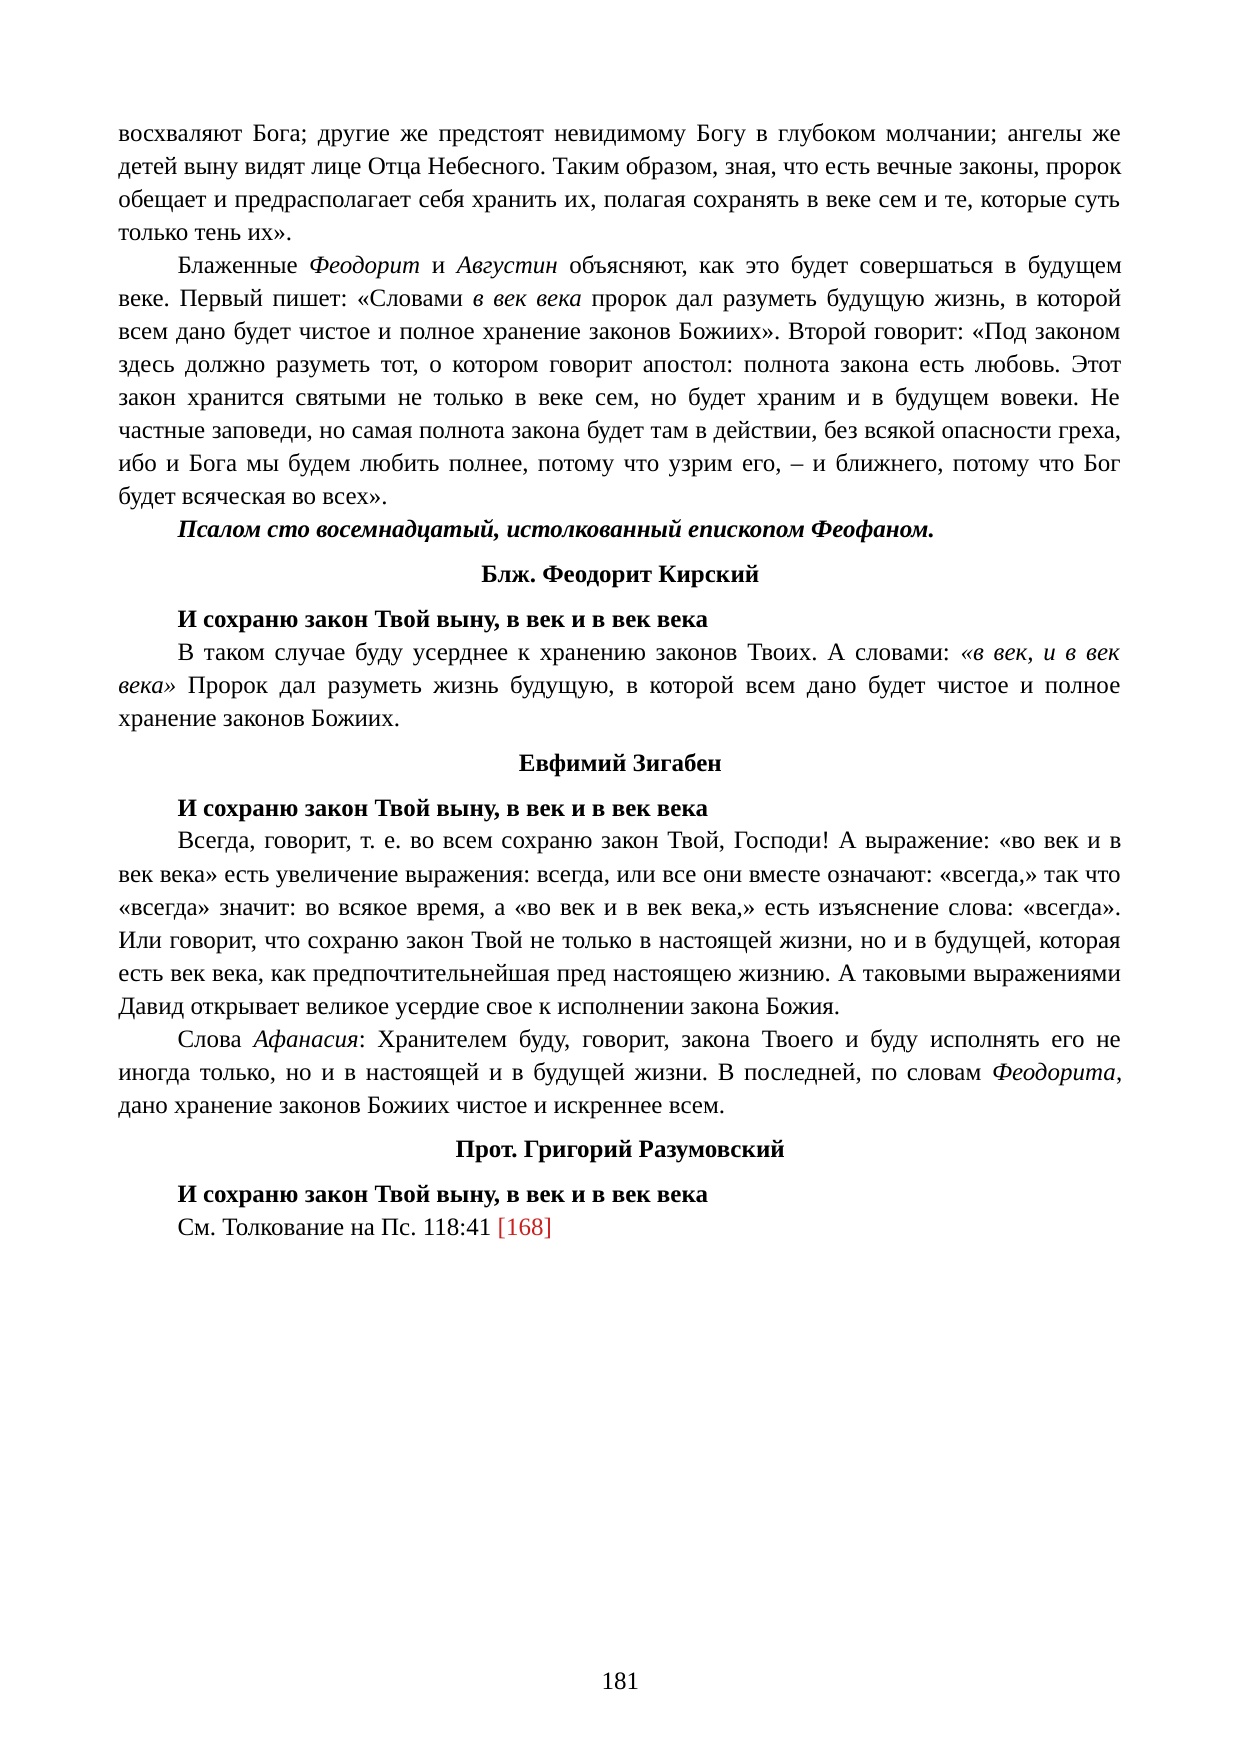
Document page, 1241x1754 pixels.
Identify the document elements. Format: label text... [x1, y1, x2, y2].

text См. Толкование на Пс. 118:41 [168] [118, 1212, 1122, 1241]
text Всегда, говорит, т. е. во всем сохраню закон Твой, Господи! А выражение: «во век и в век века» есть увеличение выражения: всегда, или все они вместе означают: «всегда,» так что «всегда» значит: во всякое время, а «во век и в век века,» есть изъяснение слова: «всегда». Или говорит, что сохраню закон Твой не только в настоящей жизни, но и в будущей, которая есть век века, как предпочтительнейшая пред настоящею жизнию. А таковыми выражениями Давид открывает великое усердие свое к исполнении закона Божия. [118, 826, 1122, 1019]
subtitle Прот. Григорий Разумовский [118, 1134, 1122, 1163]
text И сохраню закон Твой выну, в век и в век века [118, 793, 1122, 821]
text И сохраню закон Твой выну, в век и в век века [118, 604, 1122, 633]
text В таком случае буду усерднее к хранению законов Твоих. А словами: «в век, и в век века» Пророк дал разуметь жизнь будущую, в которой всем дано будет чистое и полное хранение законов Божиих. [118, 637, 1122, 732]
subtitle Евфимий Зигабен [118, 748, 1122, 777]
text Псалом сто восемнадцатый, истолкованный епископом Феофаном. [118, 514, 1122, 543]
text И сохраню закон Твой выну, в век и в век века [118, 1179, 1122, 1208]
text Слова Афанасия: Хранителем буду, говорит, закона Твоего и буду исполнять его не иногда только, но и в настоящей и в будущей жизни. В последней, по словам Феодорита, дано хранение законов Божиих чистое и искреннее всем. [118, 1024, 1122, 1118]
text восхваляют Бога; другие же предстоят невидимому Богу в глубоком молчании; ангелы же детей выну видят лице Отца Небесного. Таким образом, зная, что есть вечные законы, пророк обещает и предрасполагает себя хранить их, полагая сохранять в веке сем и те, которые суть только тень их». [118, 118, 1122, 246]
subtitle Блж. Феодорит Кирский [118, 559, 1122, 588]
text Блаженные Феодорит и Августин объясняют, как это будет совершаться в будущем веке. Первый пишет: «Словами в век века пророк дал разуметь будущую жизнь, в которой всем дано будет чистое и полное хранение законов Божиих». Второй говорит: «Под законом здесь должно разуметь тот, о котором говорит апостол: полнота закона есть любовь. Этот закон хранится святыми не только в веке сем, но будет храним и в будущем вовеки. Не частные заповеди, но самая полнота закона будет там в действии, без всякой опасности греха, ибо и Бога мы будем любить полнее, потому что узрим его, – и ближнего, потому что Бог будет всяческая во всех». [118, 250, 1122, 510]
